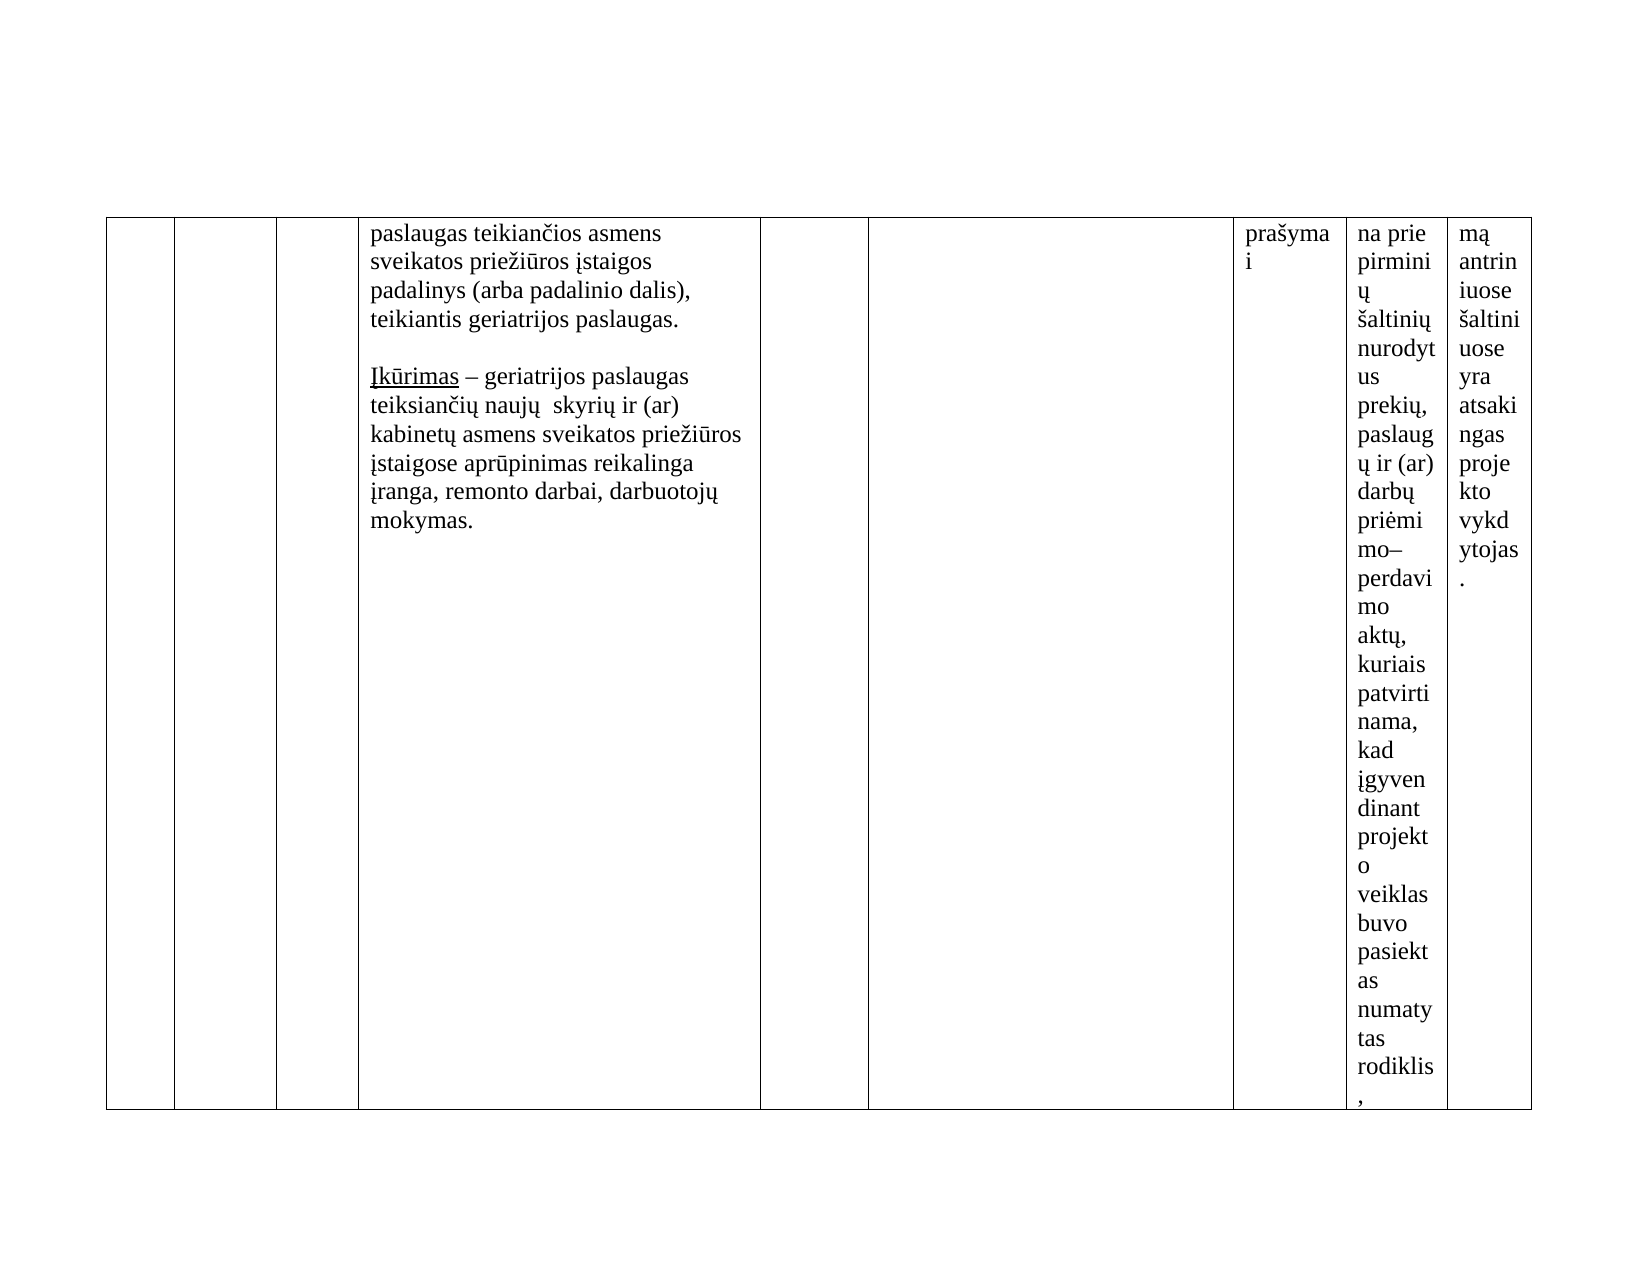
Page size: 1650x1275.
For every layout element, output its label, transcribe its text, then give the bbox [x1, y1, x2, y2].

table_cell paslaugas teikiančios asmens sveikatos priežiūros įstaigos padalinys (arba padalinio dalis), teikiantis geriatrijos paslaugas. Įkūrimas – geriatrijos paslaugas teiksiančių naujų skyrių ir (ar) kabinetų asmens sveikatos priežiūros įstaigose aprūpinimas reikalinga įranga, remonto darbai, darbuotojų mokymas. [359, 218, 760, 1109]
table_cell [175, 218, 276, 1109]
table_cell [869, 218, 1233, 1109]
table_cell [277, 218, 358, 1109]
table_cell prašymai [1234, 218, 1346, 1109]
table_cell [761, 218, 868, 1109]
table_cell [107, 218, 174, 1109]
table_cell na prie pirminių šaltinių nurodytus prekių, paslaugų ir (ar) darbų priėmimo–perdavimo aktų, kuriais patvirtinama, kad įgyvendinant projekto veiklas buvo pasiektas numatytas rodiklis, [1347, 218, 1447, 1109]
table_cell mą antriniuose šaltiniuose yra atsakingas projekto vykdytojas. [1448, 218, 1531, 1109]
